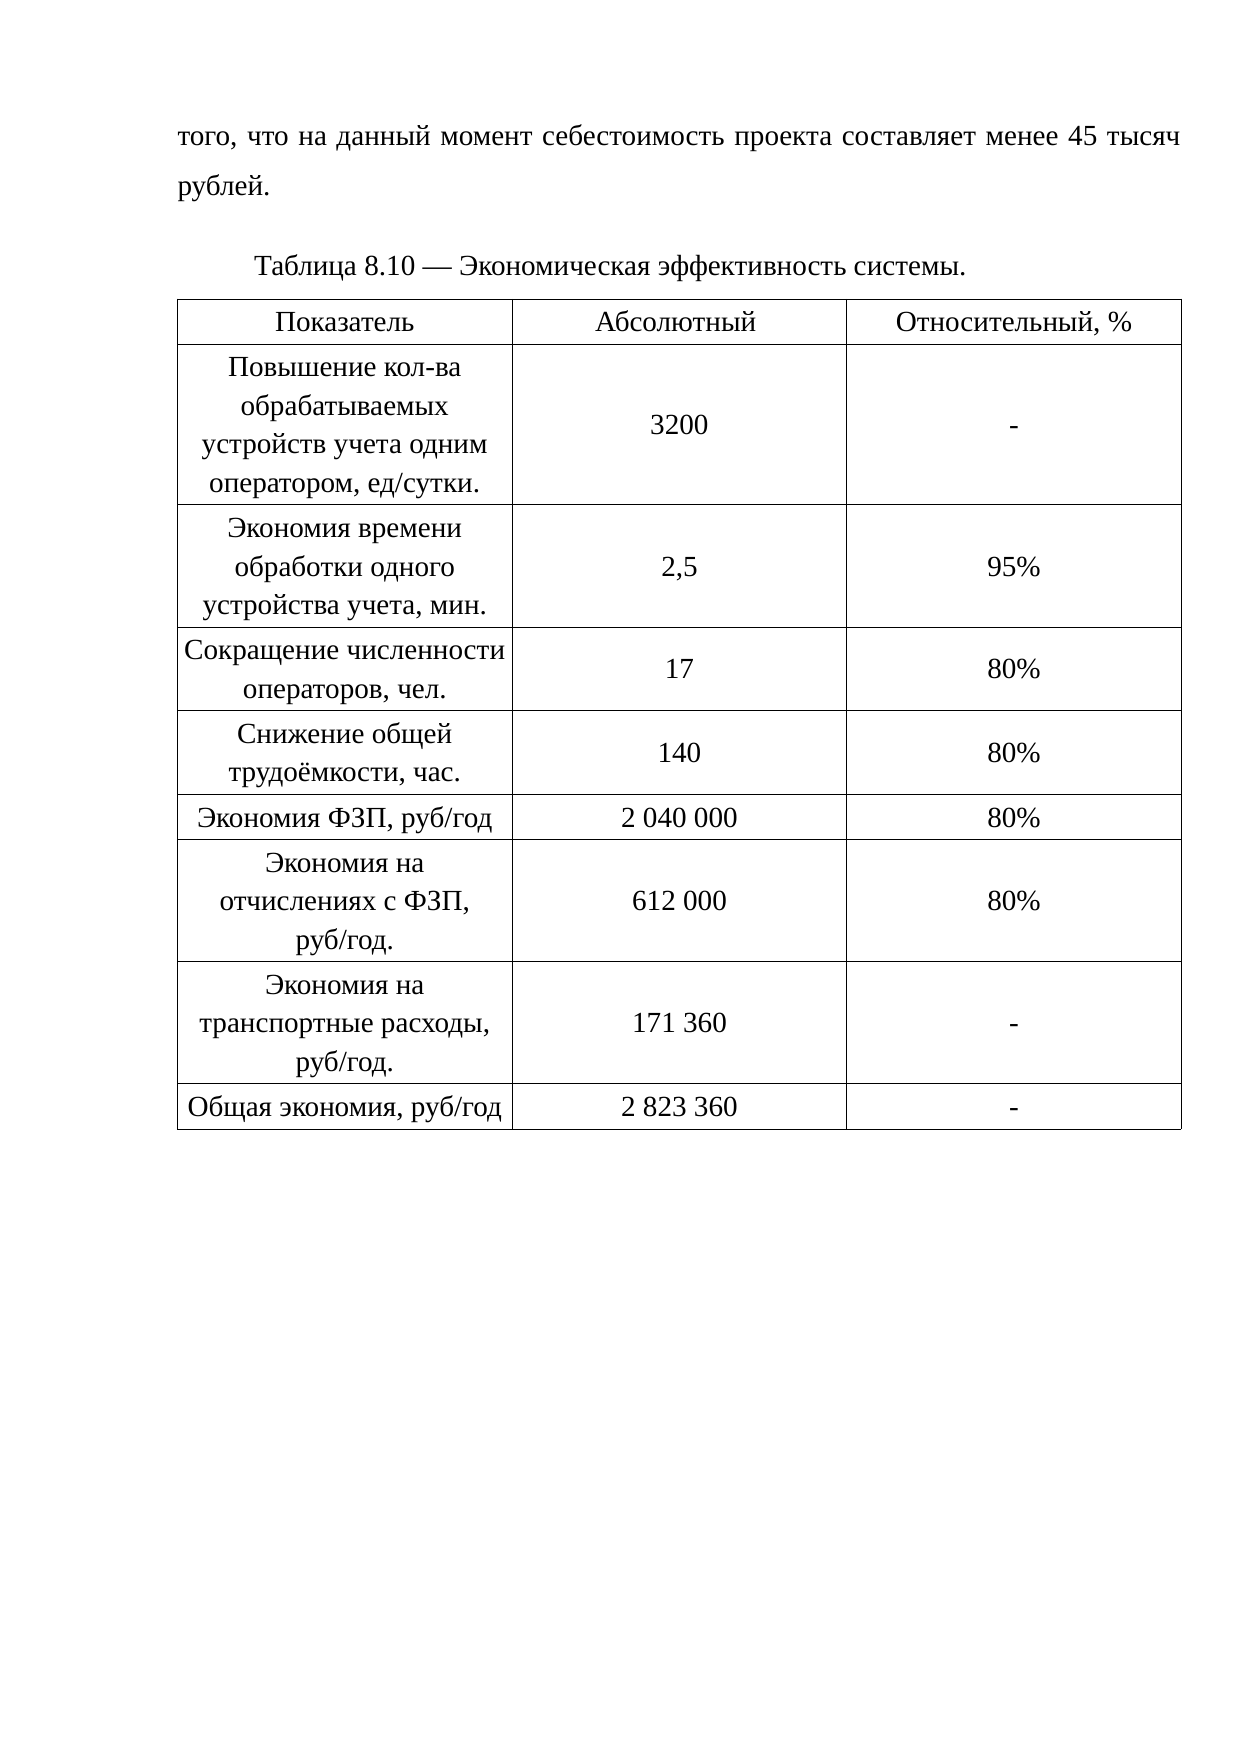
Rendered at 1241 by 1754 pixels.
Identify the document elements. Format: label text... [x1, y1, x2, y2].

table_cell 80% [847, 628, 1181, 710]
table_cell Сокращение численности операторов, чел. [178, 628, 512, 710]
table_cell Снижение общей трудоёмкости, час. [178, 711, 512, 794]
table_cell - [847, 345, 1181, 504]
table_cell 2 823 360 [513, 1084, 846, 1128]
table_cell Экономия на отчислениях с ФЗП, руб/год. [178, 840, 512, 961]
table_cell 17 [513, 628, 846, 710]
table_cell 80% [847, 795, 1181, 839]
table_cell - [847, 1084, 1181, 1128]
table_cell 2 040 000 [513, 795, 846, 839]
table_header Относительный, % [847, 300, 1181, 344]
table_cell Экономия времени обработки одного устройства учета, мин. [178, 505, 512, 627]
text Таблица 8.10 — Экономическая эффективность системы. [177, 248, 1181, 282]
table_cell 2,5 [513, 505, 846, 627]
table_cell 140 [513, 711, 846, 794]
table_cell 612 000 [513, 840, 846, 961]
table_header Абсолютный [513, 300, 846, 344]
table_cell Экономия на транспортные расходы, руб/год. [178, 962, 512, 1083]
table_cell Повышение кол-ва обрабатываемых устройств учета одним оператором, ед/сутки. [178, 345, 512, 504]
table_cell - [847, 962, 1181, 1083]
table_cell 95% [847, 505, 1181, 627]
table_cell Экономия ФЗП, руб/год [178, 795, 512, 839]
table_cell Общая экономия, руб/год [178, 1084, 512, 1128]
text того, что на данный момент себестоимость проекта составляет менее 45 тысяч рублей. [177, 118, 1181, 202]
table_cell 80% [847, 840, 1181, 961]
table_header Показатель [178, 300, 512, 344]
table_cell 3200 [513, 345, 846, 504]
table_cell 171 360 [513, 962, 846, 1083]
table_cell 80% [847, 711, 1181, 794]
